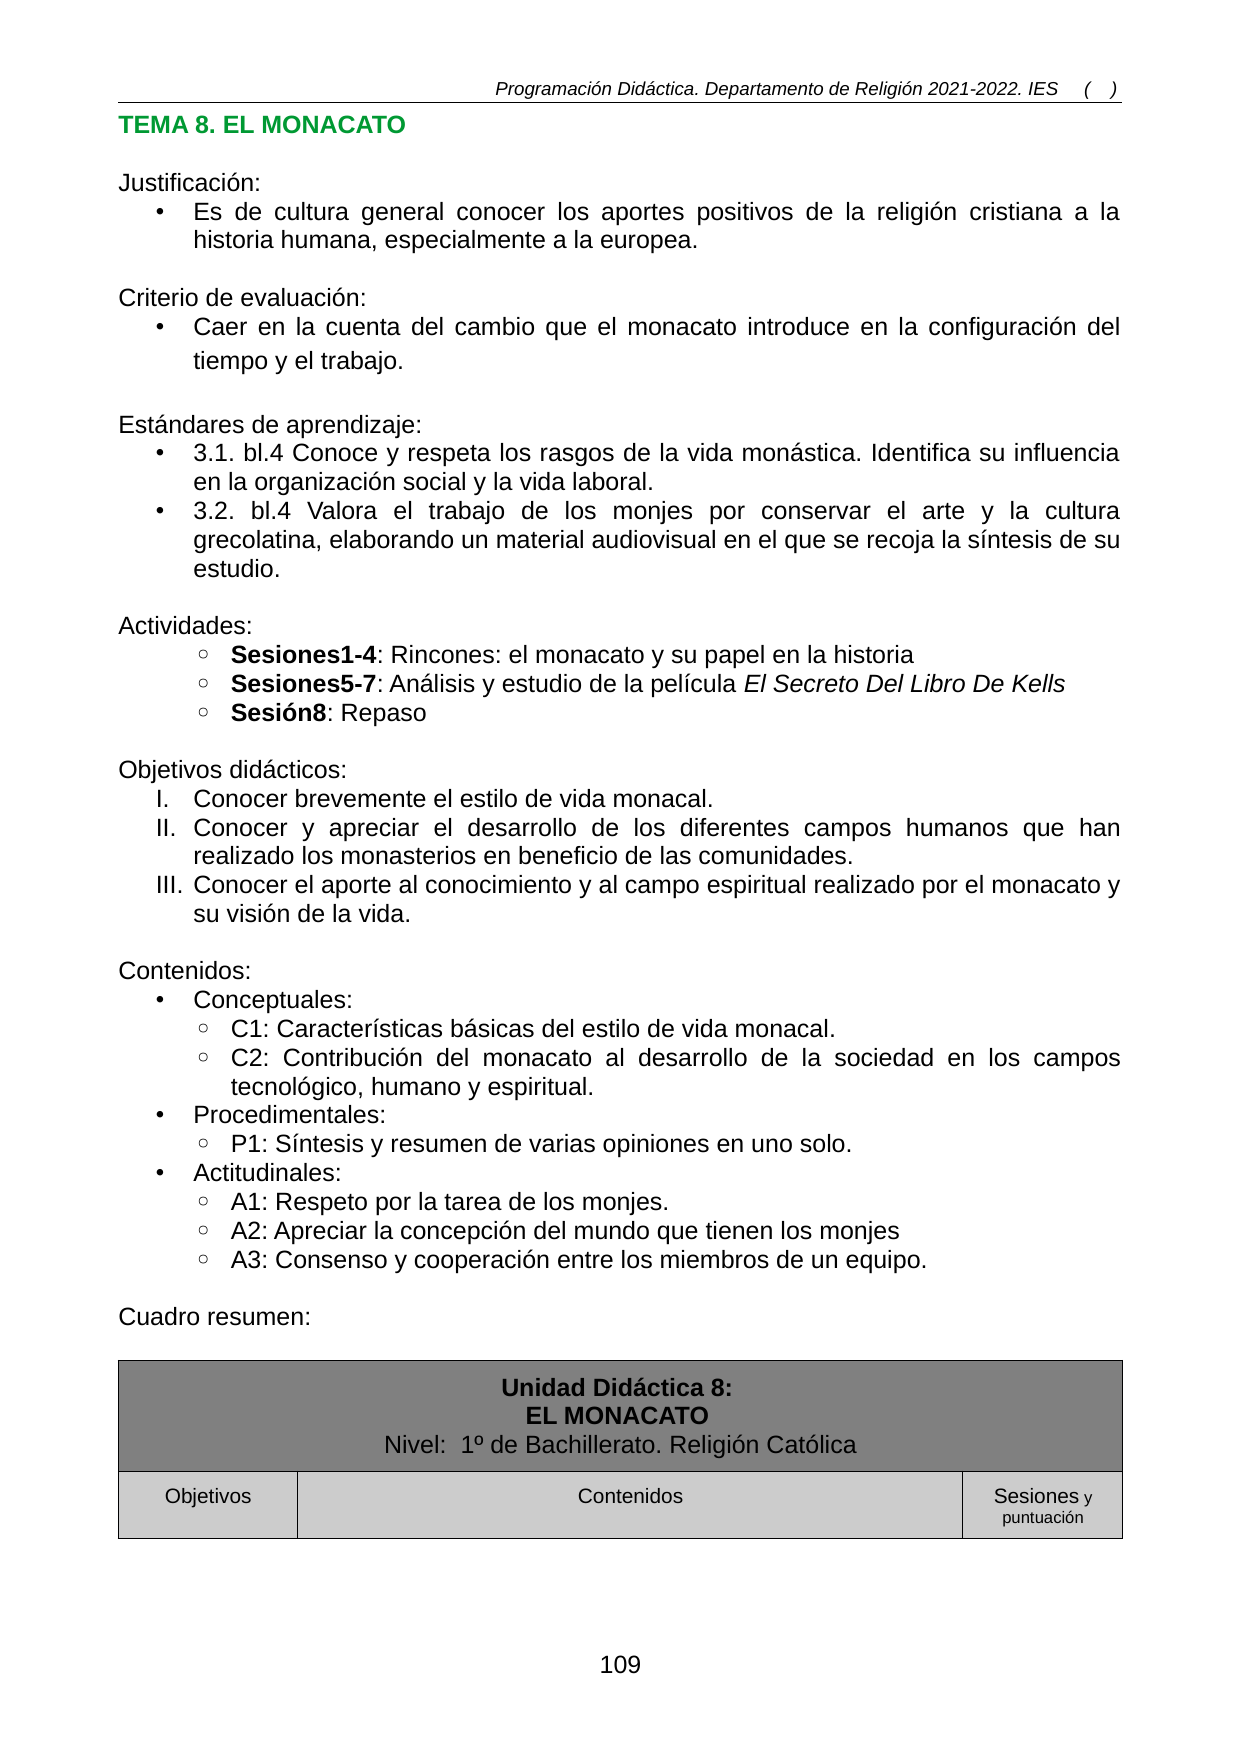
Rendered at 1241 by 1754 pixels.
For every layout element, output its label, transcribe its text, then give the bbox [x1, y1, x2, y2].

list Sesiones5-7: Análisis y estudio de la película El Secreto Del Libro De Kells [193, 669, 1122, 697]
list Actitudinales: [156, 1158, 1122, 1187]
text Estándares de aprendizaje: [118, 409, 1122, 438]
list A3: Consenso y cooperación entre los miembros de un equipo. [193, 1245, 1122, 1273]
list 3.1. bl.4 Conoce y respeta los rasgos de la vida monástica. Identifica su influencia en la organización social y la vida laboral. [156, 438, 1122, 496]
list Conceptuales: [156, 985, 1122, 1014]
list P1: Síntesis y resumen de varias opiniones en uno solo. [193, 1129, 1122, 1158]
text Criterio de evaluación: [118, 283, 1122, 312]
list Conocer y apreciar el desarrollo de los diferentes campos humanos que han realizado los monasterios en beneficio de las comunidades. [156, 813, 1122, 870]
table_header Unidad Didáctica 8: EL MONACATO Nivel: 1º de Bachillerato. Religión Católica [119, 1361, 1122, 1471]
table_cell Sesiones y puntuación [963, 1472, 1122, 1538]
list 3.2. bl.4 Valora el trabajo de los monjes por conservar el arte y la cultura grecolatina, elaborando un material audiovisual en el que se recoja la síntesis de su estudio. [156, 496, 1122, 582]
list Sesión8: Repaso [193, 697, 1122, 726]
list A1: Respeto por la tarea de los monjes. [193, 1187, 1122, 1216]
list Conocer brevemente el estilo de vida monacal. [156, 784, 1122, 813]
table_cell Contenidos [298, 1472, 962, 1538]
list Sesiones1-4: Rincones: el monacato y su papel en la historia [193, 640, 1122, 669]
text Justificación: [118, 168, 1122, 197]
list A2: Apreciar la concepción del mundo que tienen los monjes [193, 1216, 1122, 1245]
text Objetivos didácticos: [118, 755, 1122, 784]
table_cell Objetivos [119, 1472, 297, 1538]
list Caer en la cuenta del cambio que el monacato introduce en la configuración del tiempo y el trabajo. [156, 312, 1122, 375]
text TEMA 8. EL MONACATO [118, 110, 1122, 139]
text Contenidos: [118, 956, 1122, 985]
text Cuadro resumen: [118, 1302, 1122, 1331]
list Conocer el aporte al conocimiento y al campo espiritual realizado por el monacato y su visión de la vida. [156, 870, 1122, 928]
list Es de cultura general conocer los aportes positivos de la religión cristiana a la historia humana, especialmente a la europea. [156, 197, 1122, 254]
list Procedimentales: [156, 1100, 1122, 1129]
text Actividades: [118, 611, 1122, 640]
list C1: Características básicas del estilo de vida monacal. [193, 1014, 1122, 1043]
list C2: Contribución del monacato al desarrollo de la sociedad en los campos tecnológico, humano y espiritual. [193, 1043, 1122, 1100]
